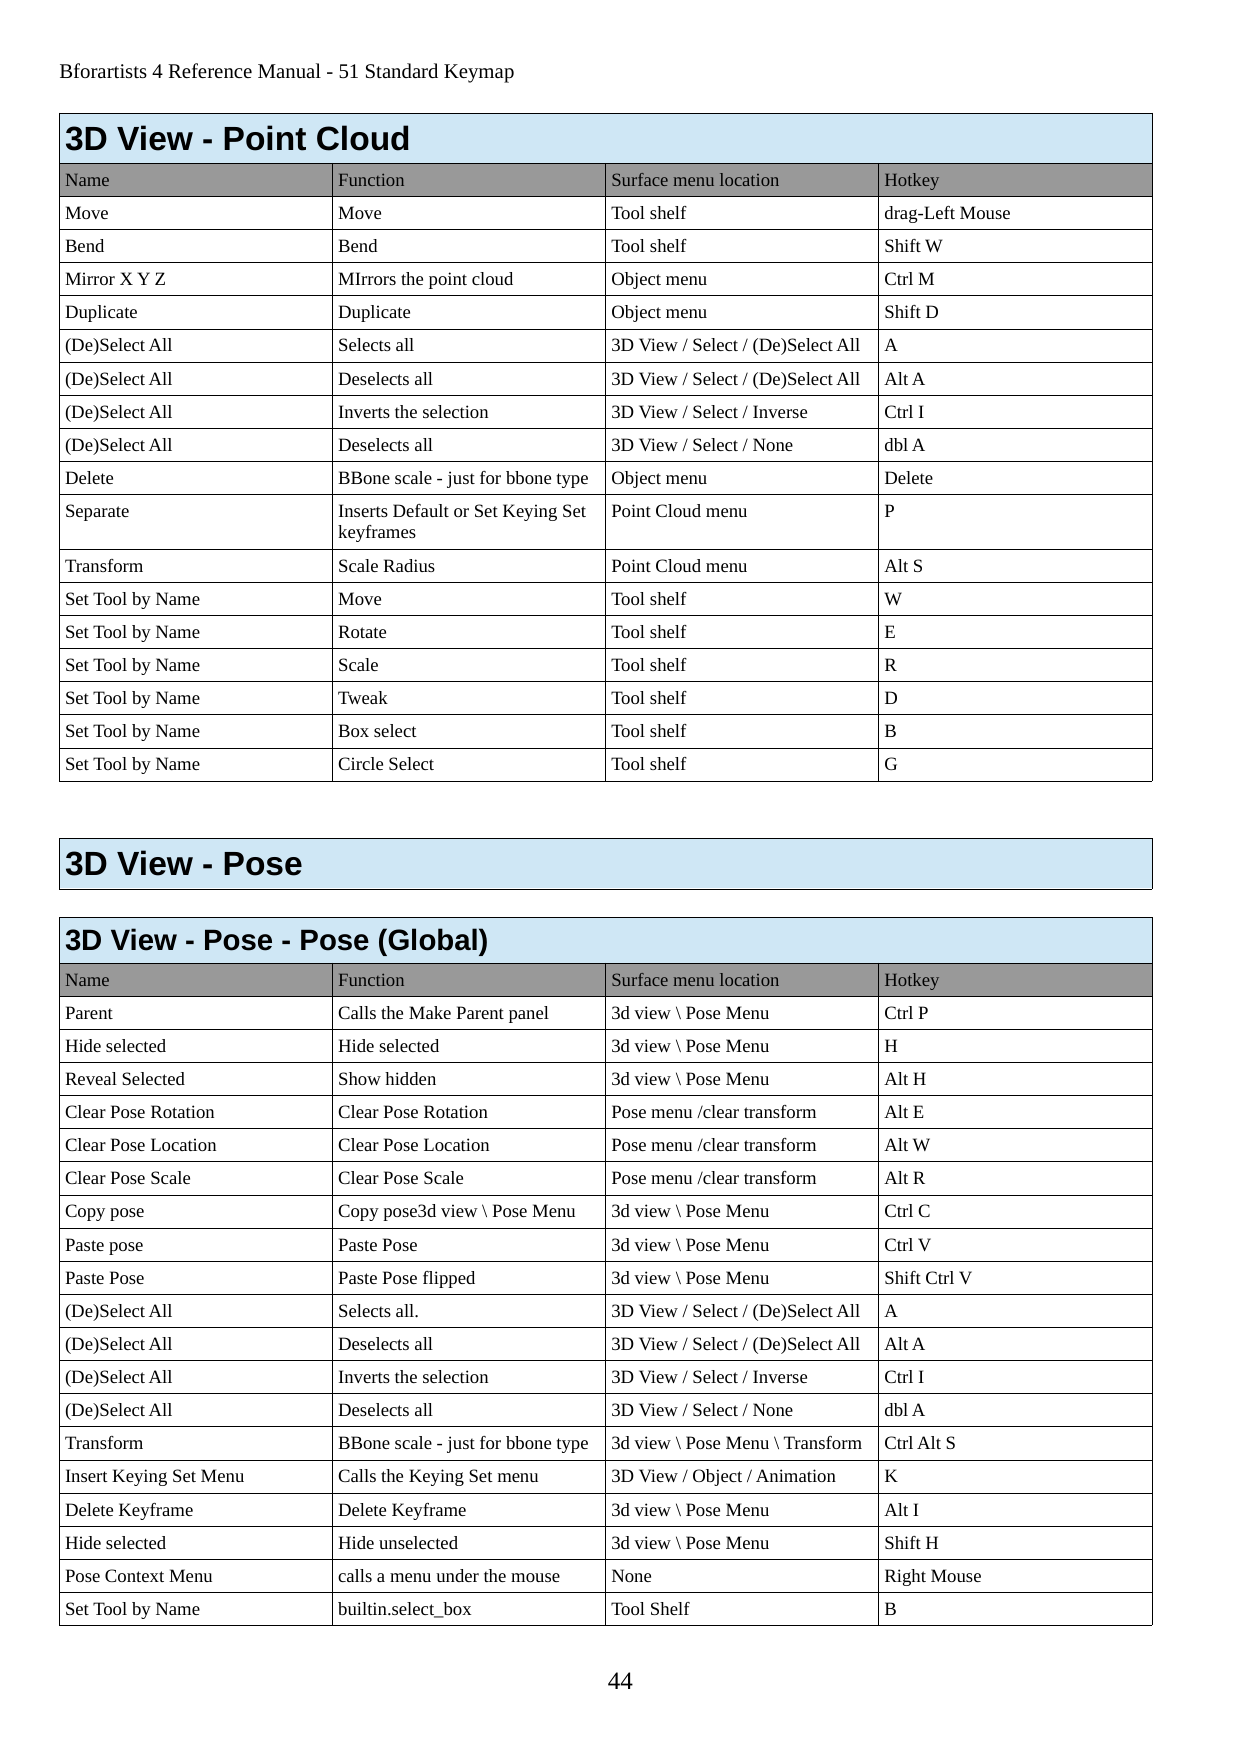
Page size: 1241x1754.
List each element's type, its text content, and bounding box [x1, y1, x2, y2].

table_cell 3d view \ Pose Menu [606, 1527, 878, 1559]
table_cell (De)Select All [60, 429, 332, 461]
table_cell Set Tool by Name [60, 616, 332, 648]
table_cell Ctrl P [879, 997, 1152, 1029]
table_cell Delete Keyframe [60, 1494, 332, 1526]
table_cell 3d view \ Pose Menu [606, 1063, 878, 1095]
table_cell Surface menu location [606, 964, 878, 996]
table_cell R [879, 649, 1152, 681]
table_cell Tool shelf [606, 616, 878, 648]
table_cell Ctrl C [879, 1196, 1152, 1228]
table_cell Tool shelf [606, 230, 878, 262]
table_cell Ctrl I [879, 1361, 1152, 1393]
table_cell Tool Shelf [606, 1593, 878, 1625]
table_cell Move [60, 197, 332, 229]
table_cell Tool shelf [606, 749, 878, 781]
table_header 3D View - Pose - Pose (Global) [60, 918, 1152, 963]
table_cell Transform [60, 1427, 332, 1459]
table_cell Name [60, 164, 332, 196]
table_cell W [879, 583, 1152, 615]
table_cell Alt S [879, 550, 1152, 582]
table_cell Surface menu location [606, 164, 878, 196]
table_cell Parent [60, 997, 332, 1029]
table_cell 3D View / Select / (De)Select All [606, 1328, 878, 1360]
table_cell Function [333, 964, 605, 996]
table_cell Inverts the selection [333, 396, 605, 428]
table_cell Hotkey [879, 964, 1152, 996]
table_cell Clear Pose Rotation [60, 1096, 332, 1128]
table_cell Show hidden [333, 1063, 605, 1095]
table_cell 3D View / Select / Inverse [606, 1361, 878, 1393]
table_cell Paste Pose [60, 1262, 332, 1294]
table_cell Selects all [333, 330, 605, 362]
table_cell Set Tool by Name [60, 583, 332, 615]
table_cell Delete [60, 462, 332, 494]
table_cell Tool shelf [606, 649, 878, 681]
table_cell Inserts Default or Set Keying Set keyframes [333, 495, 605, 549]
table_header 3D View - Point Cloud [60, 114, 1152, 163]
table_cell B [879, 715, 1152, 747]
table_cell 3D View / Select / (De)Select All [606, 363, 878, 395]
table_cell (De)Select All [60, 1328, 332, 1360]
table_cell BBone scale - just for bbone type [333, 462, 605, 494]
table_cell Delete [879, 462, 1152, 494]
table_cell Pose menu /clear transform [606, 1096, 878, 1128]
table_cell Transform [60, 550, 332, 582]
table_cell Deselects all [333, 1328, 605, 1360]
table_cell Shift W [879, 230, 1152, 262]
table_cell 3D View / Select / Inverse [606, 396, 878, 428]
table_cell Alt A [879, 363, 1152, 395]
table_cell Rotate [333, 616, 605, 648]
table_cell Set Tool by Name [60, 649, 332, 681]
table_cell Duplicate [60, 296, 332, 328]
table_cell Inverts the selection [333, 1361, 605, 1393]
table_cell 3d view \ Pose Menu [606, 1196, 878, 1228]
table_cell Set Tool by Name [60, 749, 332, 781]
table_cell Hide unselected [333, 1527, 605, 1559]
table_header 3D View - Pose [60, 839, 1152, 888]
table_cell Set Tool by Name [60, 1593, 332, 1625]
table_cell Function [333, 164, 605, 196]
table_cell A [879, 1295, 1152, 1327]
table_cell Clear Pose Location [333, 1129, 605, 1161]
table_cell 3d view \ Pose Menu [606, 1494, 878, 1526]
table_cell Insert Keying Set Menu [60, 1461, 332, 1493]
table_cell Clear Pose Location [60, 1129, 332, 1161]
table_cell 3D View / Object / Animation [606, 1461, 878, 1493]
table_cell Paste Pose flipped [333, 1262, 605, 1294]
table_cell Alt R [879, 1162, 1152, 1194]
table_cell Bend [333, 230, 605, 262]
table_cell Copy pose [60, 1196, 332, 1228]
table_cell 3d view \ Pose Menu \ Transform [606, 1427, 878, 1459]
table_cell None [606, 1560, 878, 1592]
table_cell Shift Ctrl V [879, 1262, 1152, 1294]
table_cell Hide selected [60, 1030, 332, 1062]
table_cell Delete Keyframe [333, 1494, 605, 1526]
table_cell Clear Pose Rotation [333, 1096, 605, 1128]
table_cell Alt I [879, 1494, 1152, 1526]
table_cell Deselects all [333, 1394, 605, 1426]
table_cell Move [333, 583, 605, 615]
table_cell Copy pose3d view \ Pose Menu [333, 1196, 605, 1228]
table_cell 3d view \ Pose Menu [606, 1030, 878, 1062]
table_cell dbl A [879, 429, 1152, 461]
table_cell Ctrl M [879, 263, 1152, 295]
table_cell builtin.select_box [333, 1593, 605, 1625]
table_cell H [879, 1030, 1152, 1062]
table_cell (De)Select All [60, 330, 332, 362]
table_cell Alt E [879, 1096, 1152, 1128]
table_cell 3d view \ Pose Menu [606, 1262, 878, 1294]
table_cell Shift D [879, 296, 1152, 328]
table_cell Selects all. [333, 1295, 605, 1327]
table_cell (De)Select All [60, 396, 332, 428]
table_cell 3D View / Select / None [606, 429, 878, 461]
table_cell Point Cloud menu [606, 495, 878, 549]
table_cell Alt A [879, 1328, 1152, 1360]
table_cell Deselects all [333, 429, 605, 461]
table_cell B [879, 1593, 1152, 1625]
table_cell Mirror X Y Z [60, 263, 332, 295]
table_cell 3D View / Select / None [606, 1394, 878, 1426]
table_cell dbl A [879, 1394, 1152, 1426]
table_cell Duplicate [333, 296, 605, 328]
table_cell MIrrors the point cloud [333, 263, 605, 295]
table_cell 3d view \ Pose Menu [606, 997, 878, 1029]
table_cell Scale Radius [333, 550, 605, 582]
table_cell A [879, 330, 1152, 362]
table_cell 3D View / Select / (De)Select All [606, 1295, 878, 1327]
table_cell Move [333, 197, 605, 229]
table_cell Hide selected [60, 1527, 332, 1559]
table_cell Shift H [879, 1527, 1152, 1559]
table_cell Calls the Make Parent panel [333, 997, 605, 1029]
table_cell Set Tool by Name [60, 715, 332, 747]
table_cell Alt W [879, 1129, 1152, 1161]
table_cell Hide selected [333, 1030, 605, 1062]
table_cell 3D View / Select / (De)Select All [606, 330, 878, 362]
table_cell 3d view \ Pose Menu [606, 1229, 878, 1261]
table_cell Object menu [606, 462, 878, 494]
table_cell calls a menu under the mouse [333, 1560, 605, 1592]
table_cell Deselects all [333, 363, 605, 395]
table_cell P [879, 495, 1152, 549]
table_cell Tool shelf [606, 682, 878, 714]
table_cell Bend [60, 230, 332, 262]
table_cell K [879, 1461, 1152, 1493]
table_cell Clear Pose Scale [333, 1162, 605, 1194]
table_cell Tool shelf [606, 715, 878, 747]
table_cell D [879, 682, 1152, 714]
table_cell Scale [333, 649, 605, 681]
table_cell (De)Select All [60, 1394, 332, 1426]
table_cell (De)Select All [60, 363, 332, 395]
table_cell Clear Pose Scale [60, 1162, 332, 1194]
table_cell (De)Select All [60, 1361, 332, 1393]
table_cell Ctrl Alt S [879, 1427, 1152, 1459]
table_cell Ctrl I [879, 396, 1152, 428]
table_cell E [879, 616, 1152, 648]
table_cell Name [60, 964, 332, 996]
table_cell Object menu [606, 263, 878, 295]
table_cell Alt H [879, 1063, 1152, 1095]
table_cell Right Mouse [879, 1560, 1152, 1592]
table_cell Tweak [333, 682, 605, 714]
table_cell Pose Context Menu [60, 1560, 332, 1592]
table_cell Tool shelf [606, 583, 878, 615]
table_cell Tool shelf [606, 197, 878, 229]
table_cell Hotkey [879, 164, 1152, 196]
table_cell Calls the Keying Set menu [333, 1461, 605, 1493]
table_cell Paste pose [60, 1229, 332, 1261]
table_cell Box select [333, 715, 605, 747]
table_cell Pose menu /clear transform [606, 1129, 878, 1161]
table_cell Set Tool by Name [60, 682, 332, 714]
table_cell Circle Select [333, 749, 605, 781]
table_cell (De)Select All [60, 1295, 332, 1327]
table_cell Separate [60, 495, 332, 549]
table_cell BBone scale - just for bbone type [333, 1427, 605, 1459]
table_cell G [879, 749, 1152, 781]
table_cell drag-Left Mouse [879, 197, 1152, 229]
table_cell Point Cloud menu [606, 550, 878, 582]
table_cell Pose menu /clear transform [606, 1162, 878, 1194]
table_cell Reveal Selected [60, 1063, 332, 1095]
table_cell Object menu [606, 296, 878, 328]
table_cell Paste Pose [333, 1229, 605, 1261]
table_cell Ctrl V [879, 1229, 1152, 1261]
